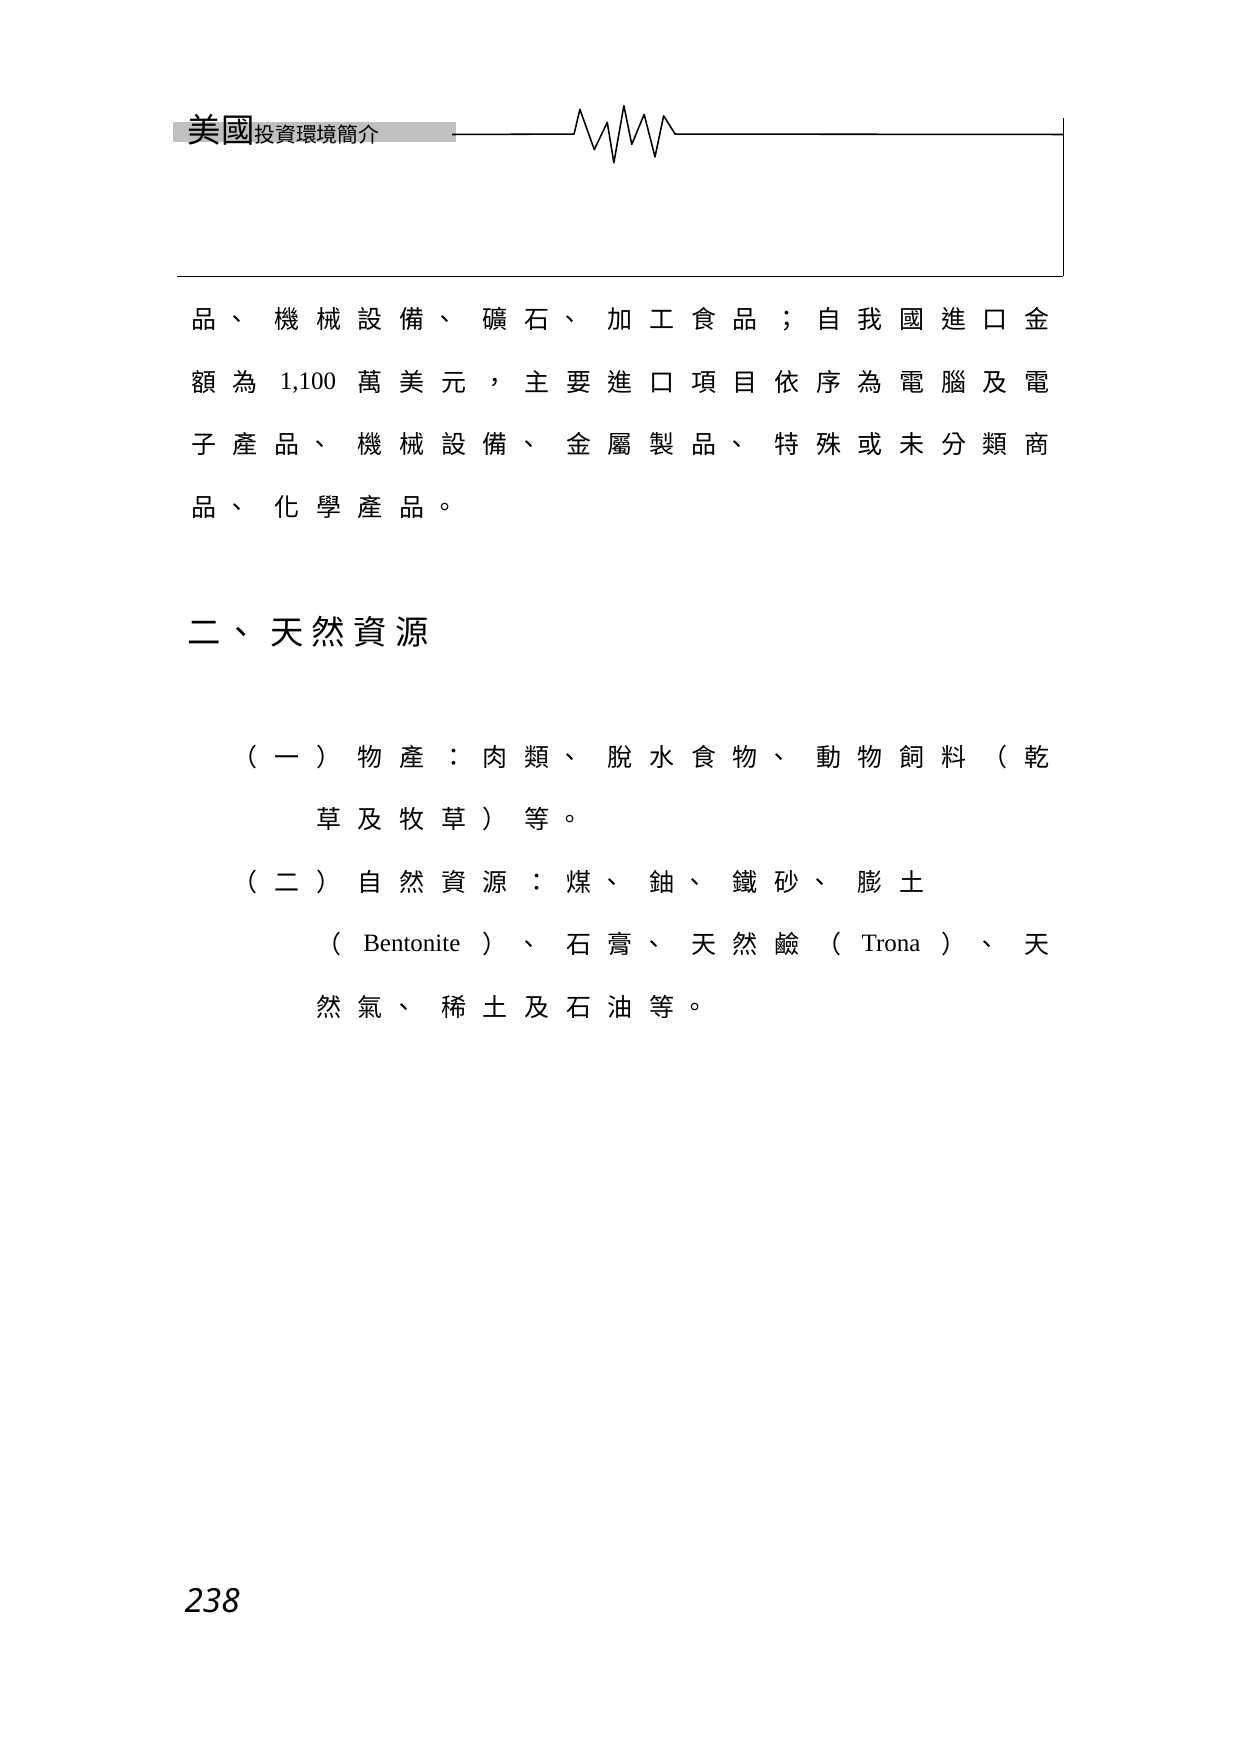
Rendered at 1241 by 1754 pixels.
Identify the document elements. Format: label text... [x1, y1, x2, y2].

text 品、機械設備、礦石、加工食品；自我國進口金額為1,100萬美元，主要進口項目依序為電腦及電子產品、機械設備、金屬製品、特殊或未分類商品、化學產品。 [183, 276, 1058, 526]
text 二、天然資源 [183, 588, 1058, 651]
text （一）物產：肉類、脫水食物、動物飼料（乾草及牧草）等。 [207, 713, 1058, 838]
text （二）自然資源：煤、鈾、鐵砂、膨土（Bentonite）、石膏、天然鹼（Trona）、天然氣、稀土及石油等。 [207, 838, 1058, 1026]
